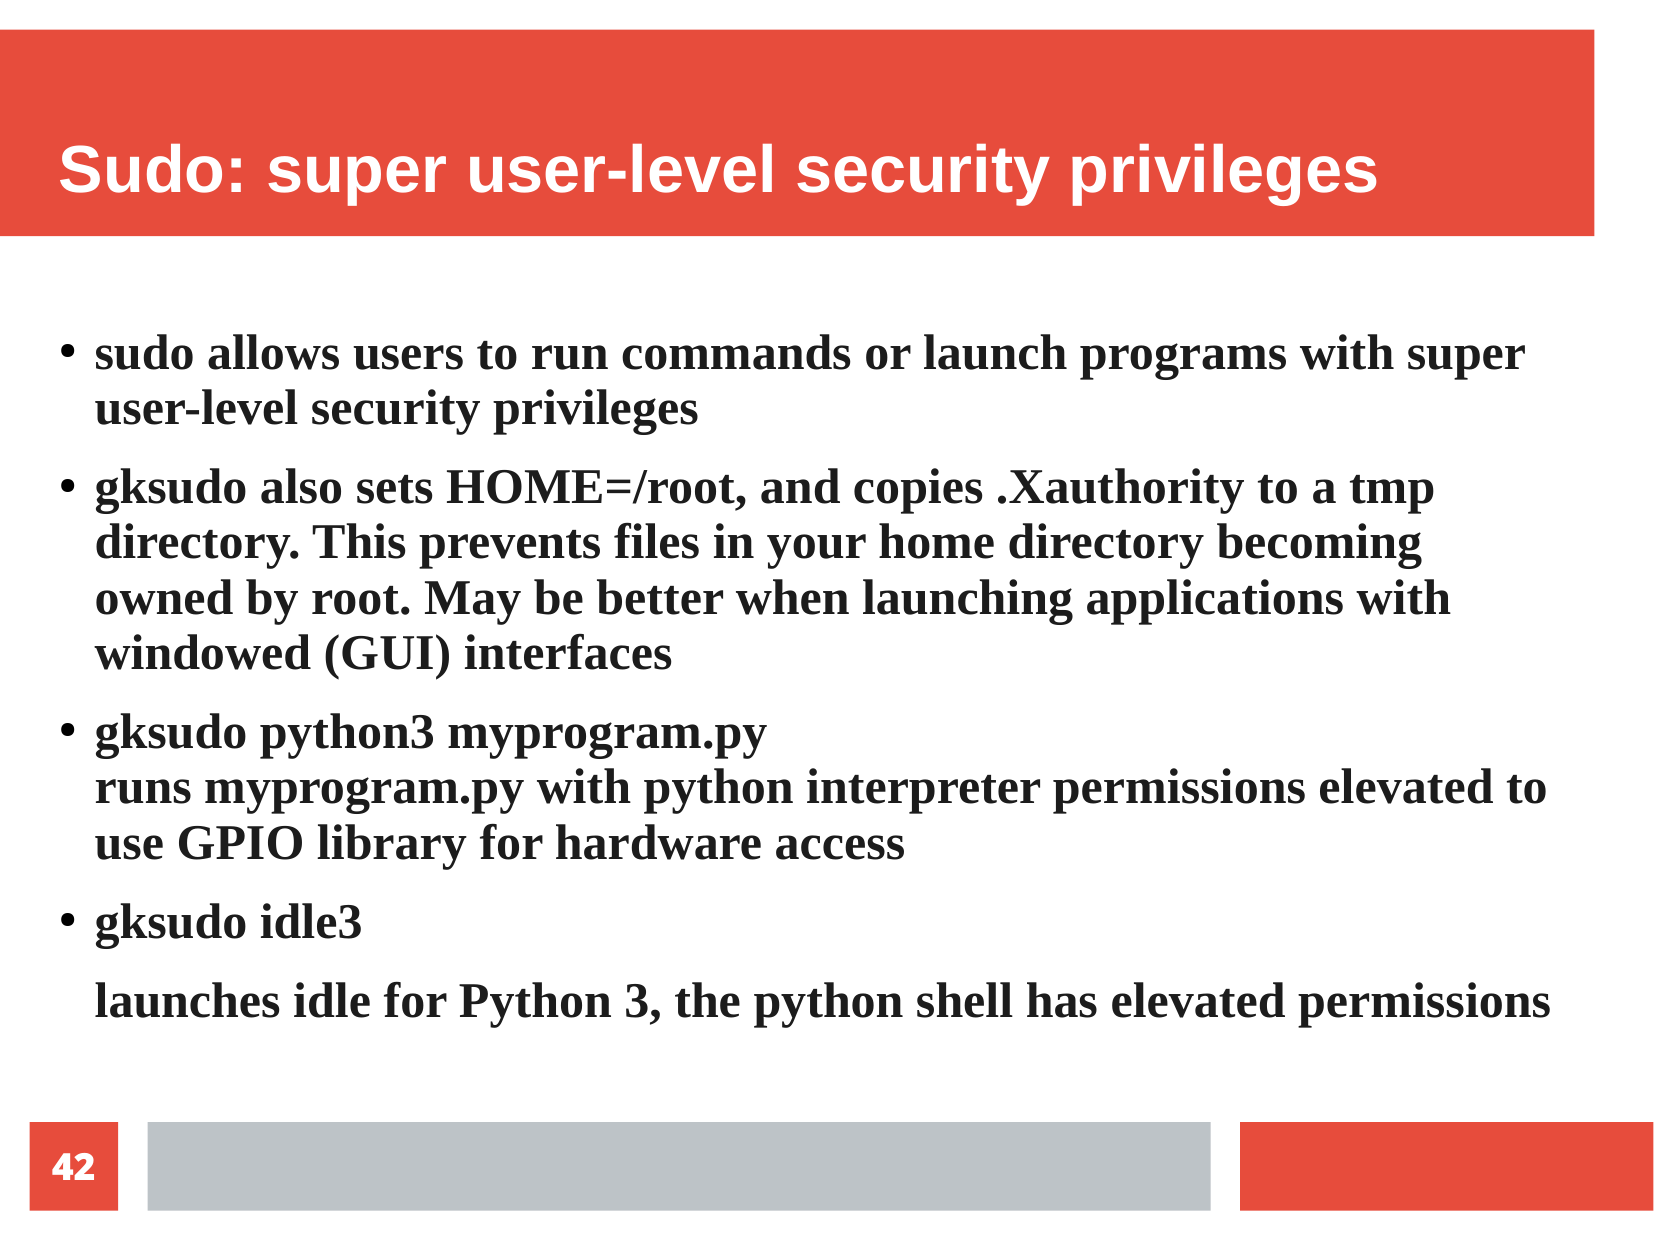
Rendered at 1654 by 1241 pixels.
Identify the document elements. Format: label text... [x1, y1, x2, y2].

list sudo allows users to run commands or launch programs with super user-level security privileges gksudo also sets HOME=/root, and copies .Xauthority to a tmp directory. This prevents files in your home directory becoming owned by root. May be better when launching applications with windowed (GUI) interfaces gksudo python3 myprogram.py runs myprogram.py with python interpreter permissions elevated to use GPIO library for hardware access gksudo idle3 launches idle for Python 3, the python shell has elevated permissions [59, 324, 1565, 1093]
title Sudo: super user-level security privileges [59, 59, 1595, 207]
